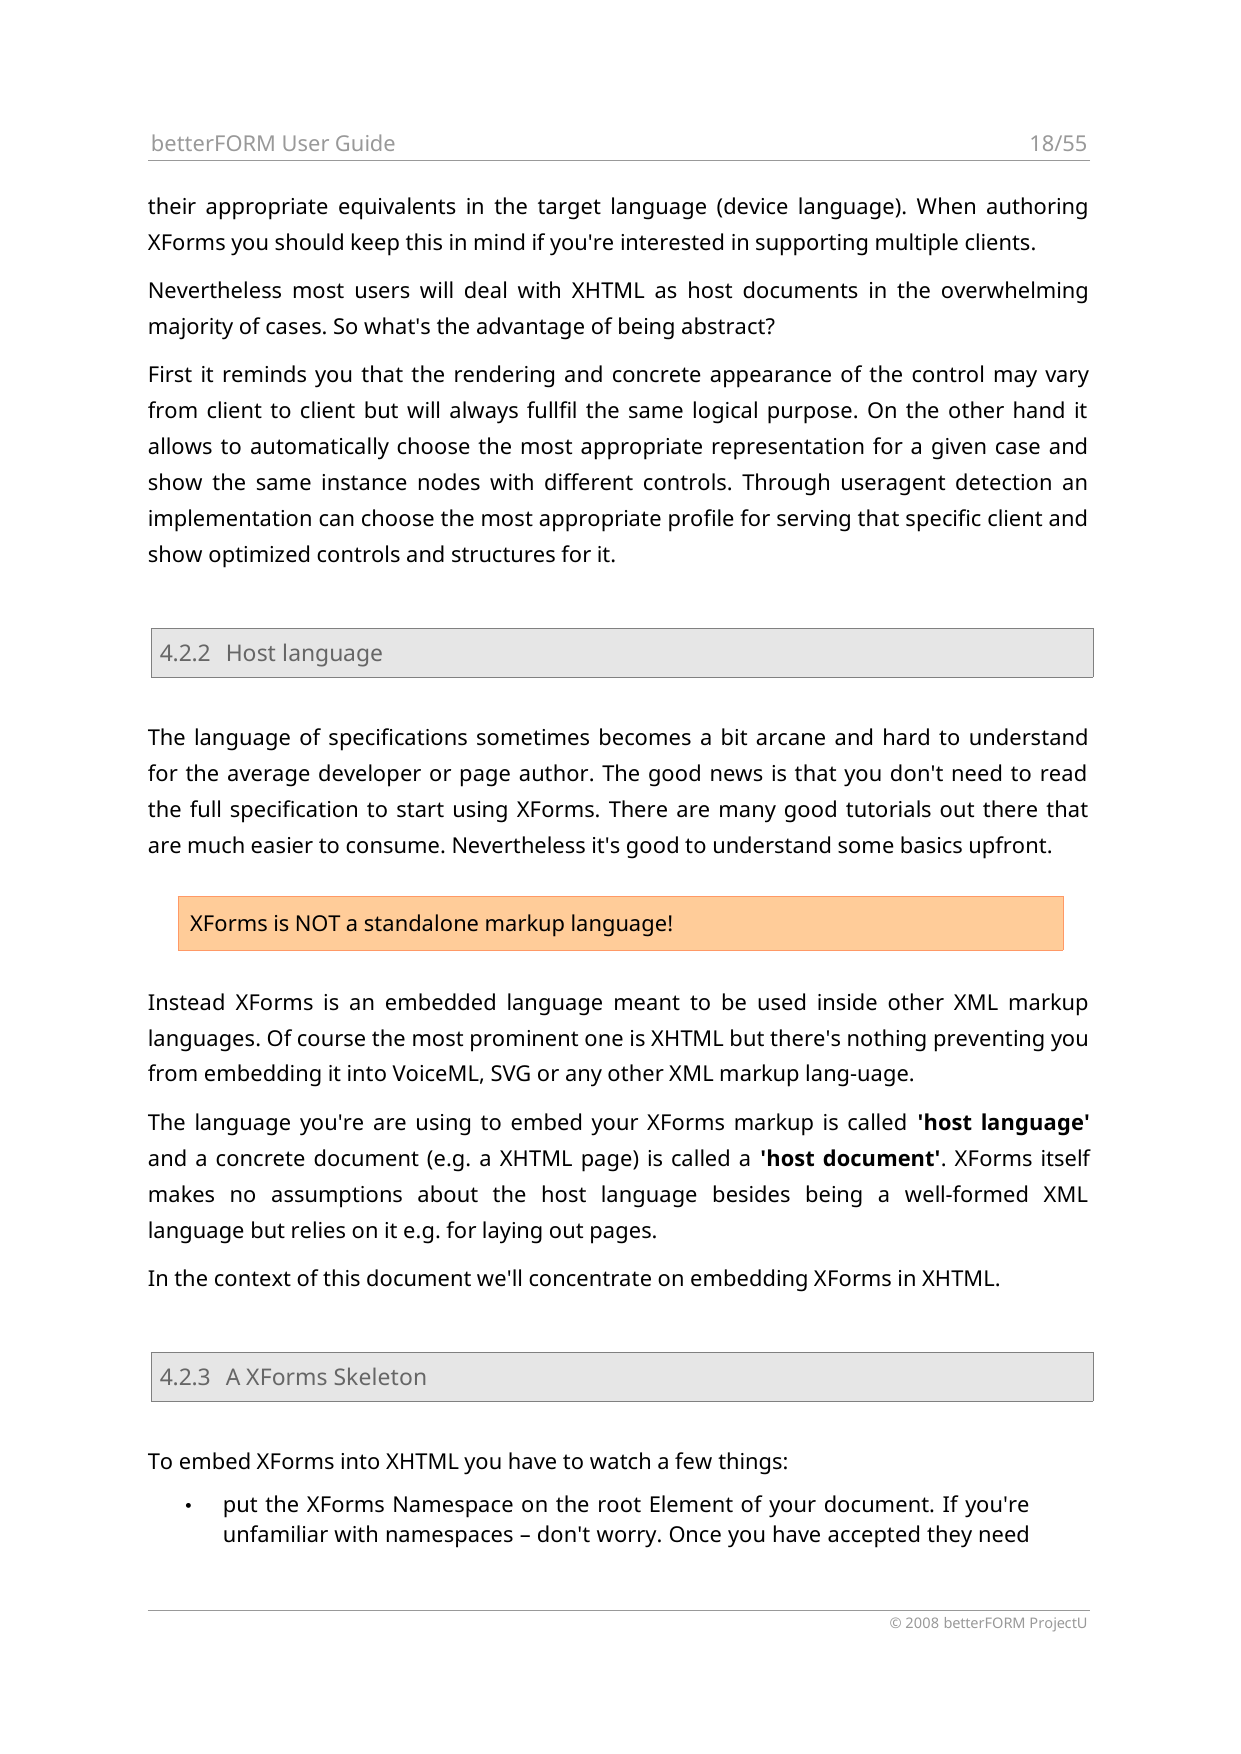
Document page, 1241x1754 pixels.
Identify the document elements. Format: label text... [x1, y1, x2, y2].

text Instead XForms is an embedded language meant to be used inside other XML markup languages. Of course the most prominent one is XHTML but there's nothing preventing you from embedding it into VoiceML, SVG or any other XML markup lang-uage. [148, 986, 1090, 1088]
list put the XForms Namespace on the root Element of your document. If you're unfamiliar with namespaces – don't worry. Once you have accepted they need [185, 1488, 1032, 1548]
text First it reminds you that the rendering and concrete appearance of the control may vary from client to client but will always fullfil the same logical purpose. On the other hand it allows to automatically choose the most appropriate representation for a given case and show the same instance nodes with different controls. Through useragent detection an implementation can choose the most appropriate profile for serving that specific client and show optimized controls and structures for it. [148, 359, 1090, 569]
text To embed XForms into XHTML you have to watch a few things: [148, 1446, 1090, 1476]
text The language of specifications sometimes becomes a bit arcane and hard to understand for the average developer or page author. The good news is that you don't need to read the full specification to start using XForms. There are many good tutorials out there that are much easier to consume. Nevertheless it's good to understand some basics upfront. [148, 722, 1090, 860]
text Nevertheless most users will deal with XHTML as host documents in the overwhelming majority of cases. So what's the advantage of being abstract? [148, 275, 1090, 341]
subtitle A XForms Skeleton [152, 1353, 1093, 1401]
subtitle Host language [152, 629, 1093, 677]
text The language you're are using to embed your XForms markup is called 'host language' and a concrete document (e.g. a XHTML page) is called a 'host document'. XForms itself makes no assumptions about the host language besides being a well-formed XML language but relies on it e.g. for laying out pages. [148, 1107, 1090, 1244]
text In the context of this document we'll concentrate on embedding XForms in XHTML. [148, 1263, 1090, 1293]
text their appropriate equivalents in the target language (device language). When authoring XForms you should keep this in mind if you're interested in supporting multiple clients. [148, 191, 1090, 256]
text XForms is NOT a standalone markup language! [179, 897, 1063, 950]
